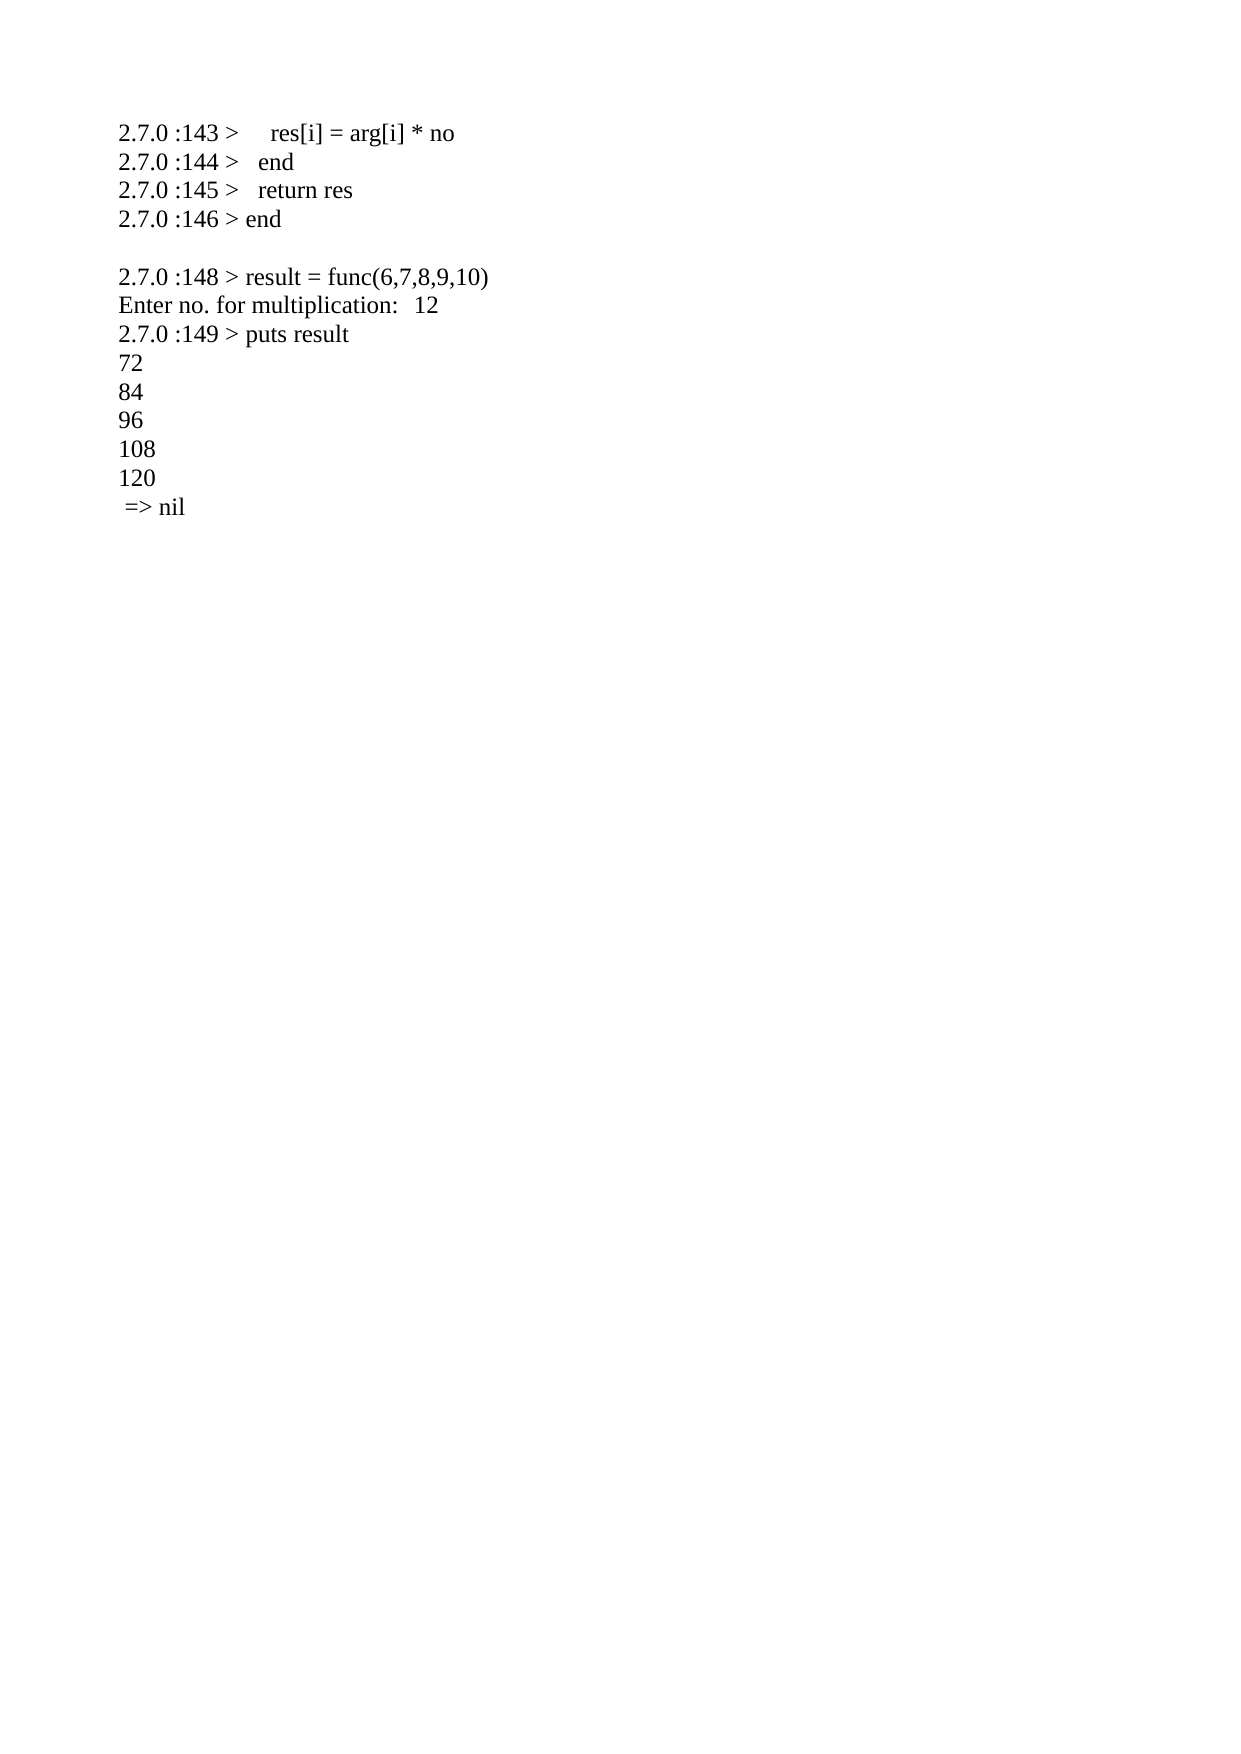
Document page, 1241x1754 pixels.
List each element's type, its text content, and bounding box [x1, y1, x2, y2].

text 108 [118, 434, 1122, 463]
text 2.7.0 :145 > return res [118, 176, 1122, 204]
text 2.7.0 :144 > end [118, 147, 1122, 176]
text 84 [118, 377, 1122, 406]
text 2.7.0 :143 > res[i] = arg[i] * no [118, 118, 1122, 147]
text 2.7.0 :146 > end [118, 204, 1122, 233]
text 2.7.0 :149 > puts result [118, 319, 1122, 348]
text => nil [118, 492, 1122, 521]
text Enter no. for multiplication: 12 [118, 291, 1122, 319]
text 96 [118, 406, 1122, 434]
text 72 [118, 348, 1122, 377]
text 2.7.0 :148 > result = func(6,7,8,9,10) [118, 262, 1122, 291]
text 120 [118, 463, 1122, 492]
